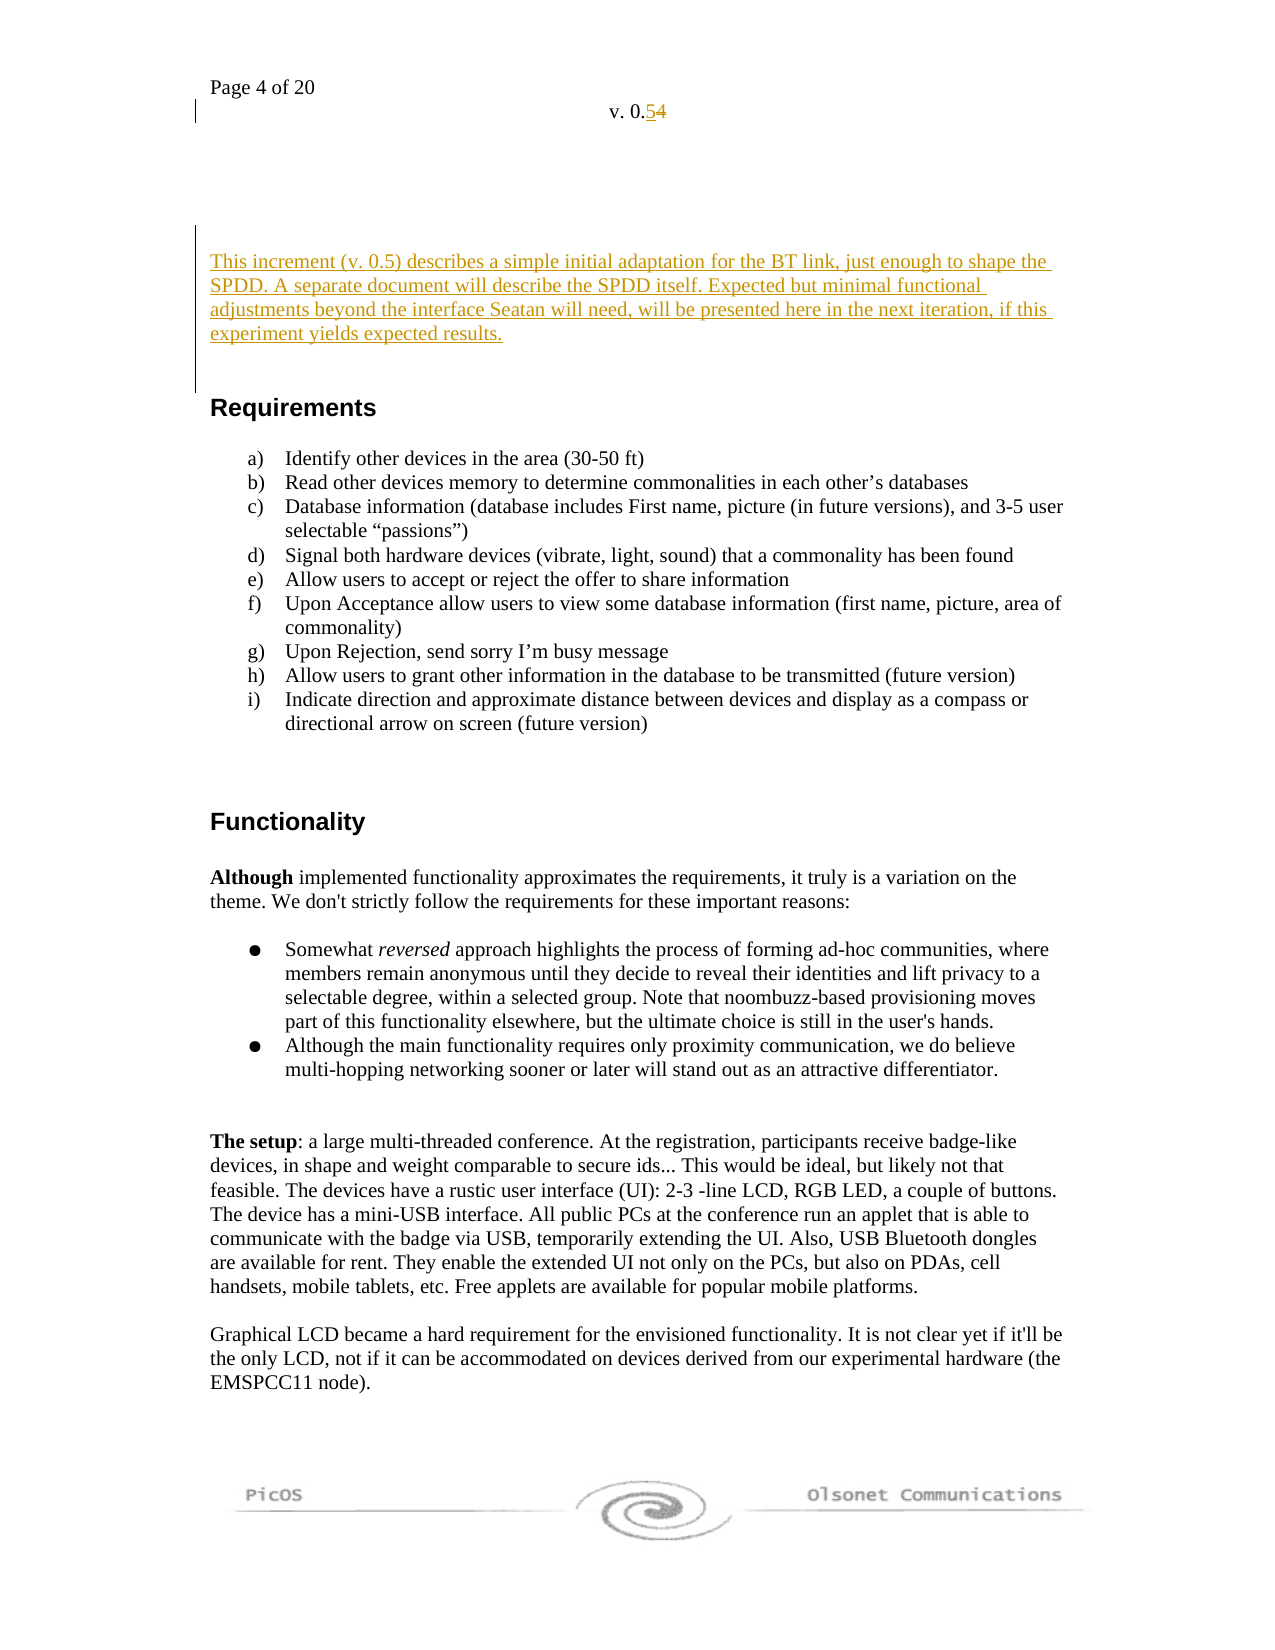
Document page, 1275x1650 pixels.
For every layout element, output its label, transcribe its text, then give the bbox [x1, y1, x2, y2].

list Somewhat reversed approach highlights the process of forming ad-hoc communities, where members remain anonymous until they decide to reveal their identities and lift privacy to a selectable degree, within a selected group. Note that noombuzz-based provisioning moves part of this functionality elsewhere, but the ultimate choice is still in the user's hands. [247, 937, 1065, 1033]
list Allow users to grant other information in the database to be transmitted (future version) [247, 663, 1065, 687]
list Indicate direction and approximate distance between devices and display as a compass or directional arrow on screen (future version) [247, 687, 1065, 735]
list Upon Rejection, send sorry I’m busy message [247, 639, 1065, 663]
text Although implemented functionality approximates the requirements, it truly is a variation on the theme. We don't strictly follow the requirements for these important reasons: [210, 865, 1065, 913]
list Database information (database includes First name, picture (in future versions), and 3-5 user selectable “passions”) [247, 494, 1065, 542]
text The setup: a large multi-threaded conference. At the registration, participants receive badge-like devices, in shape and weight comparable to secure ids... This would be ideal, but likely not that feasible. The devices have a rustic user interface (UI): 2-3 -line LCD, RGB LED, a couple of buttons. The device has a mini-USB interface. All public PCs at the conference run an applet that is able to communicate with the badge via USB, temporarily extending the UI. Also, USB Bluetooth dongles are available for rent. They enable the extended UI not only on the PCs, but also on PDAs, cell handsets, mobile tablets, etc. Free applets are available for popular mobile platforms. [210, 1129, 1065, 1298]
subtitle Functionality [210, 807, 1065, 836]
list Upon Acceptance allow users to view some database information (first name, picture, area of commonality) [247, 591, 1065, 639]
list Signal both hardware devices (vibrate, light, sound) that a commonality has been found [247, 542, 1065, 567]
subtitle Requirements [210, 393, 1065, 422]
text This increment (v. 0.5) describes a simple initial adaptation for the BT link, just enough to shape the SPDD. A separate document will describe the SPDD itself. Expected but minimal functional adjustments beyond the interface Seatan will need, will be presented here in the next iteration, if this experiment yields expected results. [210, 249, 1065, 345]
list Identify other devices in the area (30-50 ft) [247, 446, 1065, 470]
list Allow users to accept or reject the offer to share information [247, 567, 1065, 591]
list Although the main functionality requires only proximity communication, we do believe multi-hopping networking sooner or later will stand out as an attractive differentiator. [247, 1033, 1065, 1081]
list Read other devices memory to determine commonalities in each other’s databases [247, 470, 1065, 494]
picture [226, 1464, 1094, 1566]
text Graphical LCD became a hard requirement for the envisioned functionality. It is not clear yet if it'll be the only LCD, not if it can be accommodated on devices derived from our experimental hardware (the EMSPCC11 node). [210, 1322, 1065, 1394]
